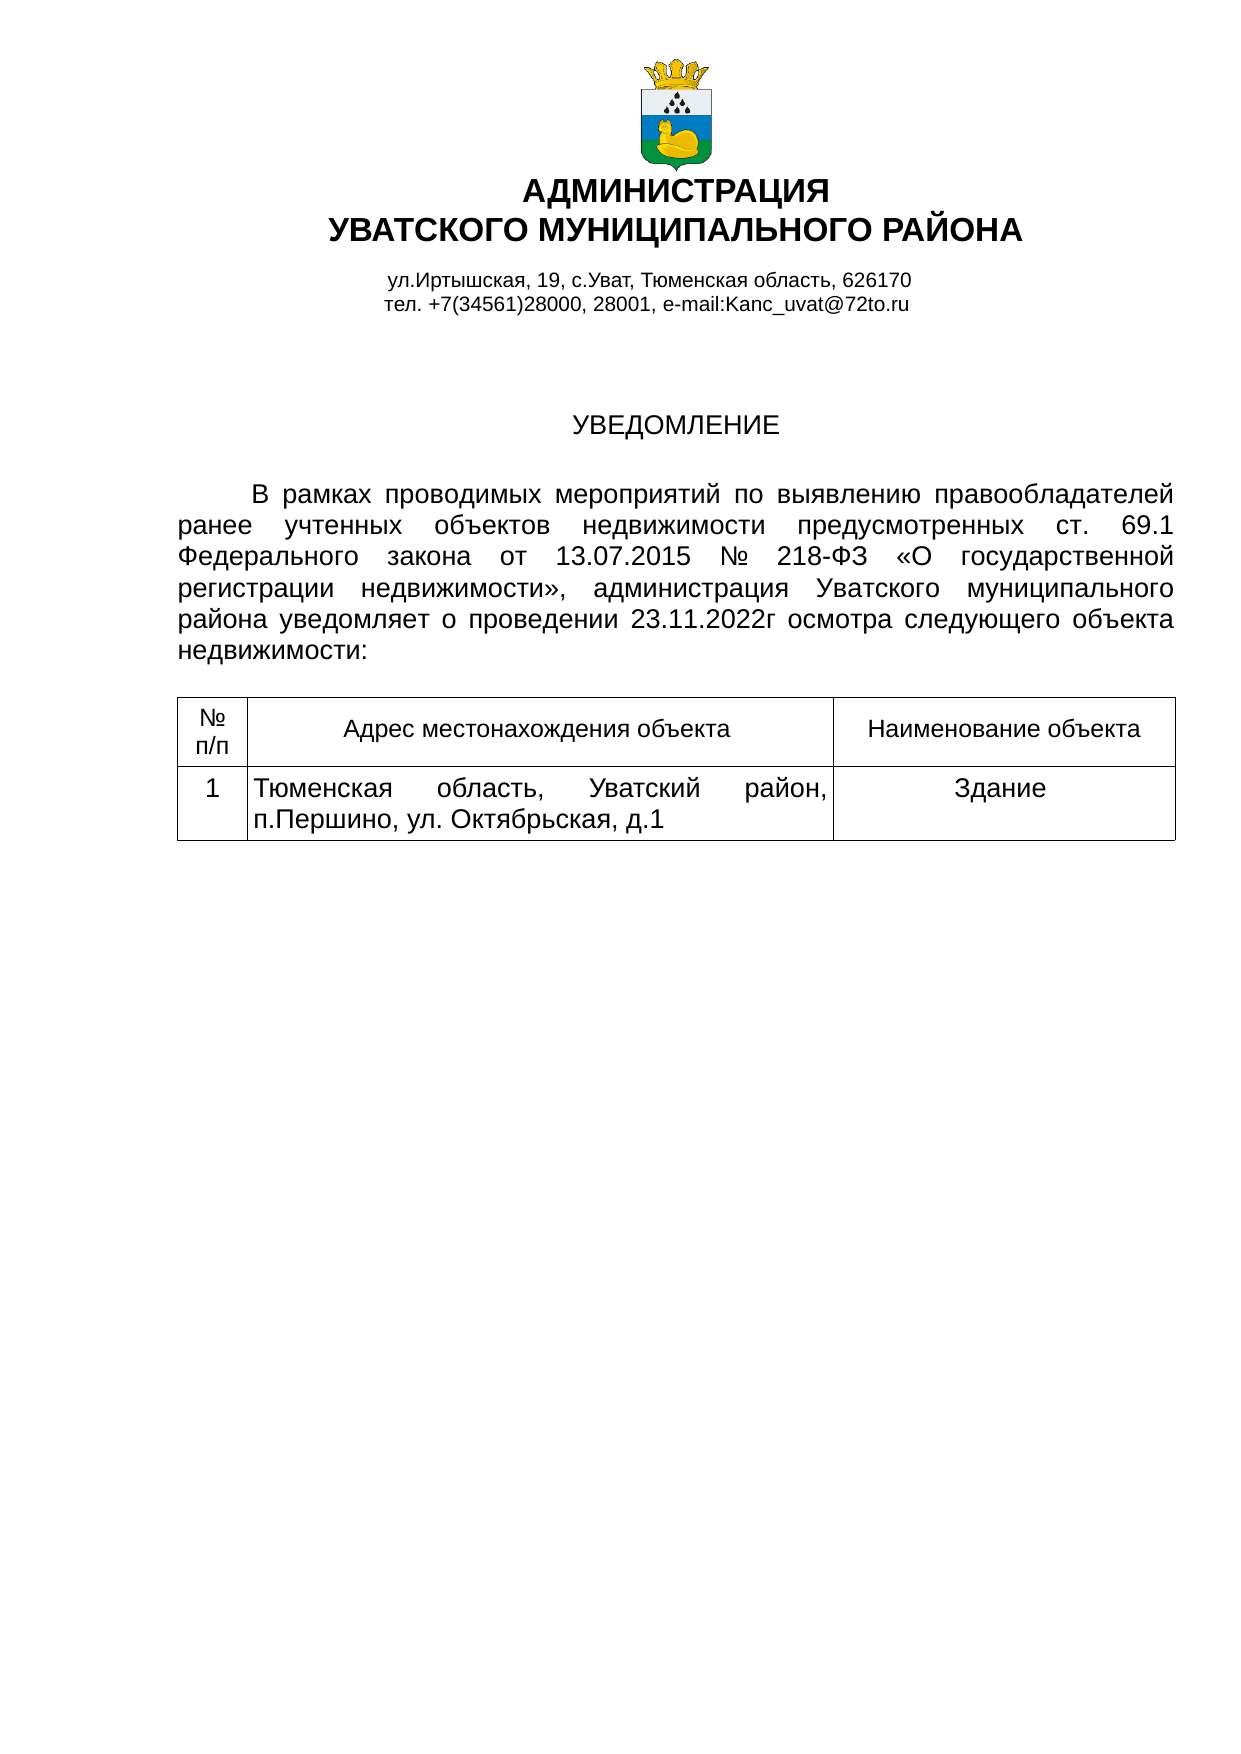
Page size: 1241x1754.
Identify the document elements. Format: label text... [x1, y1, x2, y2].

table_header Наименование объекта [834, 698, 1175, 766]
table_header № п/п [178, 698, 247, 766]
table_cell 1 [178, 767, 247, 840]
table_header ул.Иртышская, 19, с.Уват, Тюменская область, 626170 тел. +7(34561)28000, 28001, e-mail:Kanc_uvat@72to.ru [177, 268, 1122, 316]
table_header Адрес местонахождения объекта [248, 698, 833, 766]
table_cell Тюменская область, Уватский район, п.Першино, ул. Октябрьская, д.1 [248, 767, 833, 840]
text УВЕДОМЛЕНИЕ [177, 409, 1175, 440]
picture [640, 59, 712, 172]
table_header АДМИНИСТРАЦИЯ УВАТСКОГО МУНИЦИПАЛЬНОГО РАЙОНА [314, 172, 1038, 248]
picture [640, 122, 653, 136]
text В рамках проводимых мероприятий по выявлению правообладателей ранее учтенных объектов недвижимости предусмотренных ст. 69.1 Федерального закона от 13.07.2015 № 218-ФЗ «О государственной регистрации недвижимости», администрация Уватского муниципального района уведомляет о проведении 23.11.2022г осмотра следующего объекта недвижимости: [177, 478, 1175, 665]
table_cell Здание [834, 767, 1175, 840]
